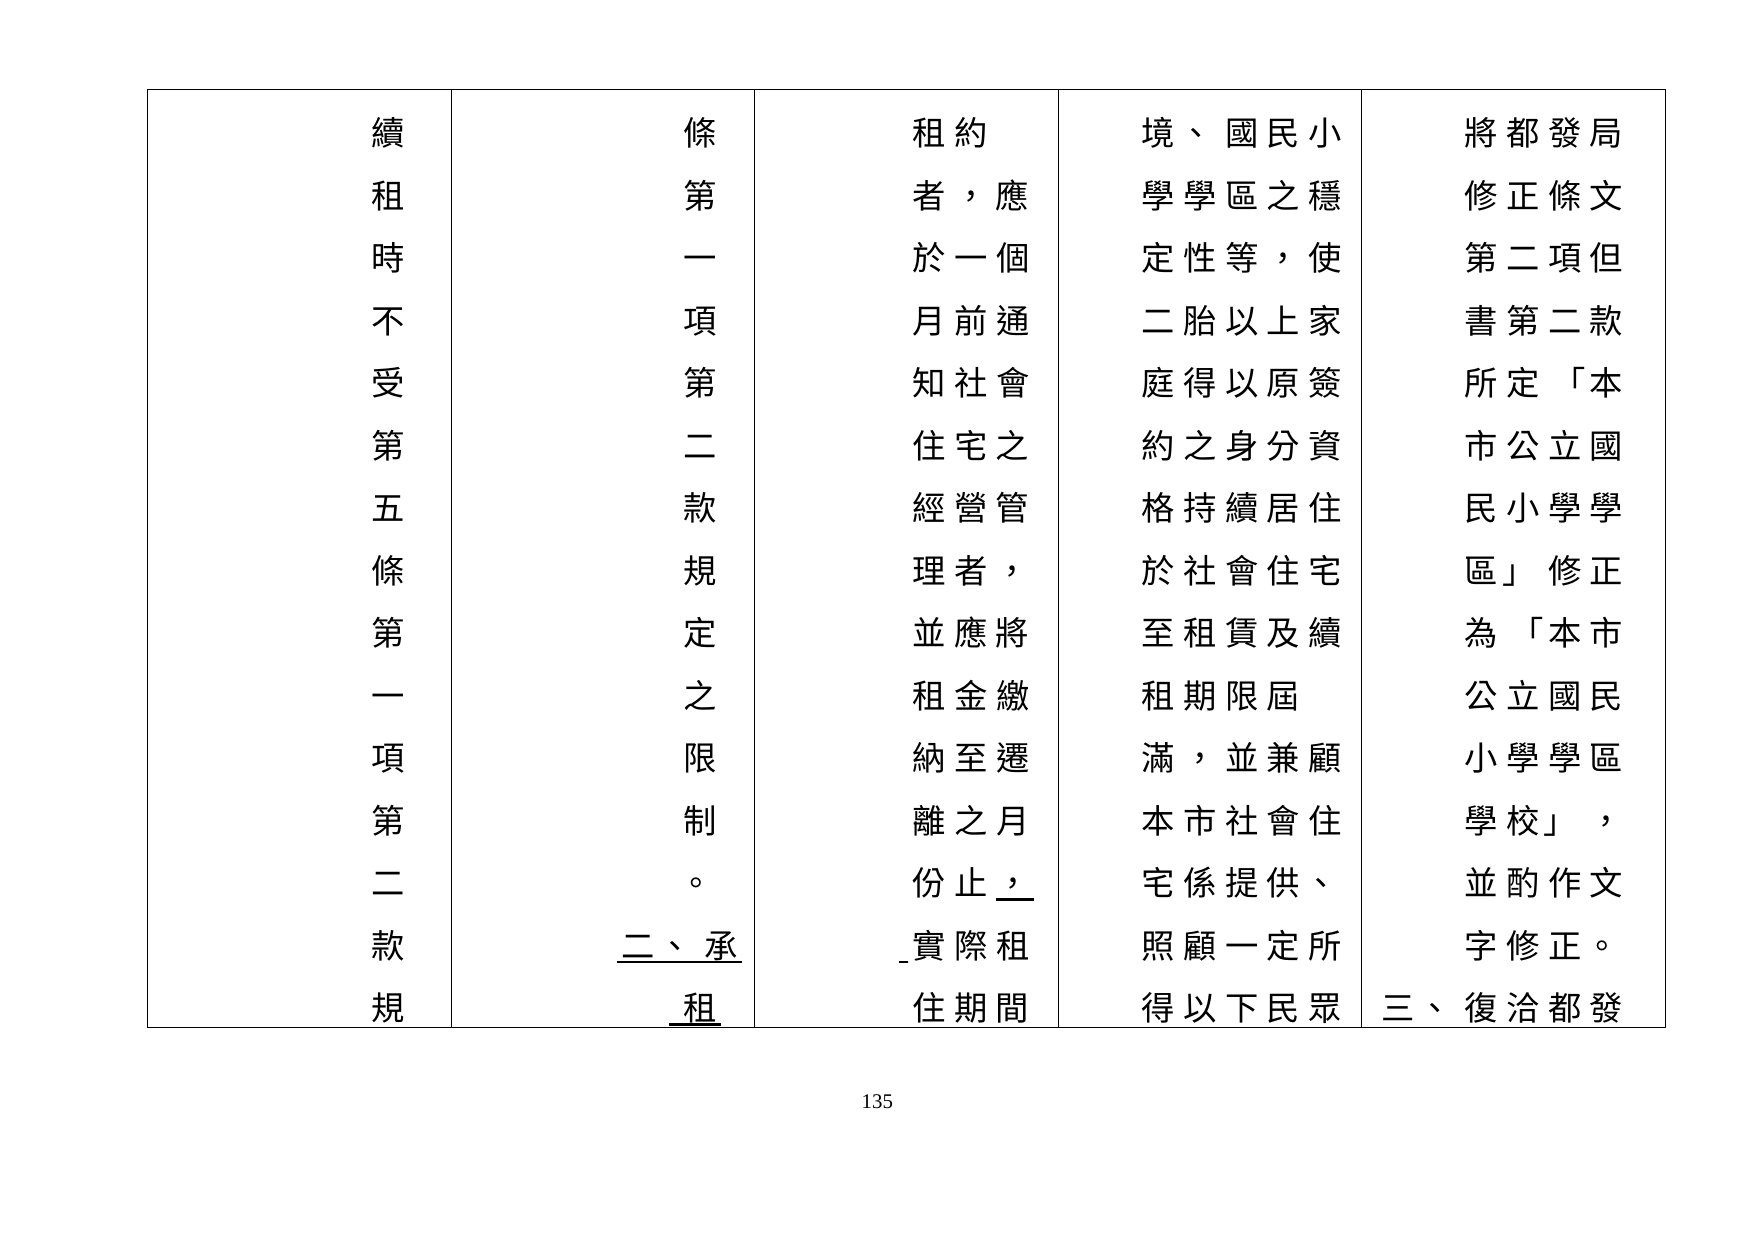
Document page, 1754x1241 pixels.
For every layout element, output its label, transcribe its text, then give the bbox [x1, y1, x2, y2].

table_cell 續租時不受第五條第一項第二款規 [148, 90, 451, 1027]
table_cell 將都發局修正條文第二項但書第二款所定「本市公立國民小學學區」修正為「本市公立國民小學學區學校」，並酌作文字修正。 三、復洽都發 [1362, 90, 1665, 1027]
table_cell 租約者，應於一個月前通知社會住宅之經營管理者，並應將租金繳納至遷離之月份止，實際租住期間 [755, 90, 1058, 1027]
table_cell 境、國民小學學區之穩定性等，使二胎以上家庭得以原簽約之身分資格持續居住於社會住宅至租賃及續租期限屆滿，並兼顧本市社會住宅係提供、照顧一定所得以下民眾 [1059, 90, 1361, 1027]
table_cell 條第一項第二款規定之限制。 二、承租 [452, 90, 754, 1027]
